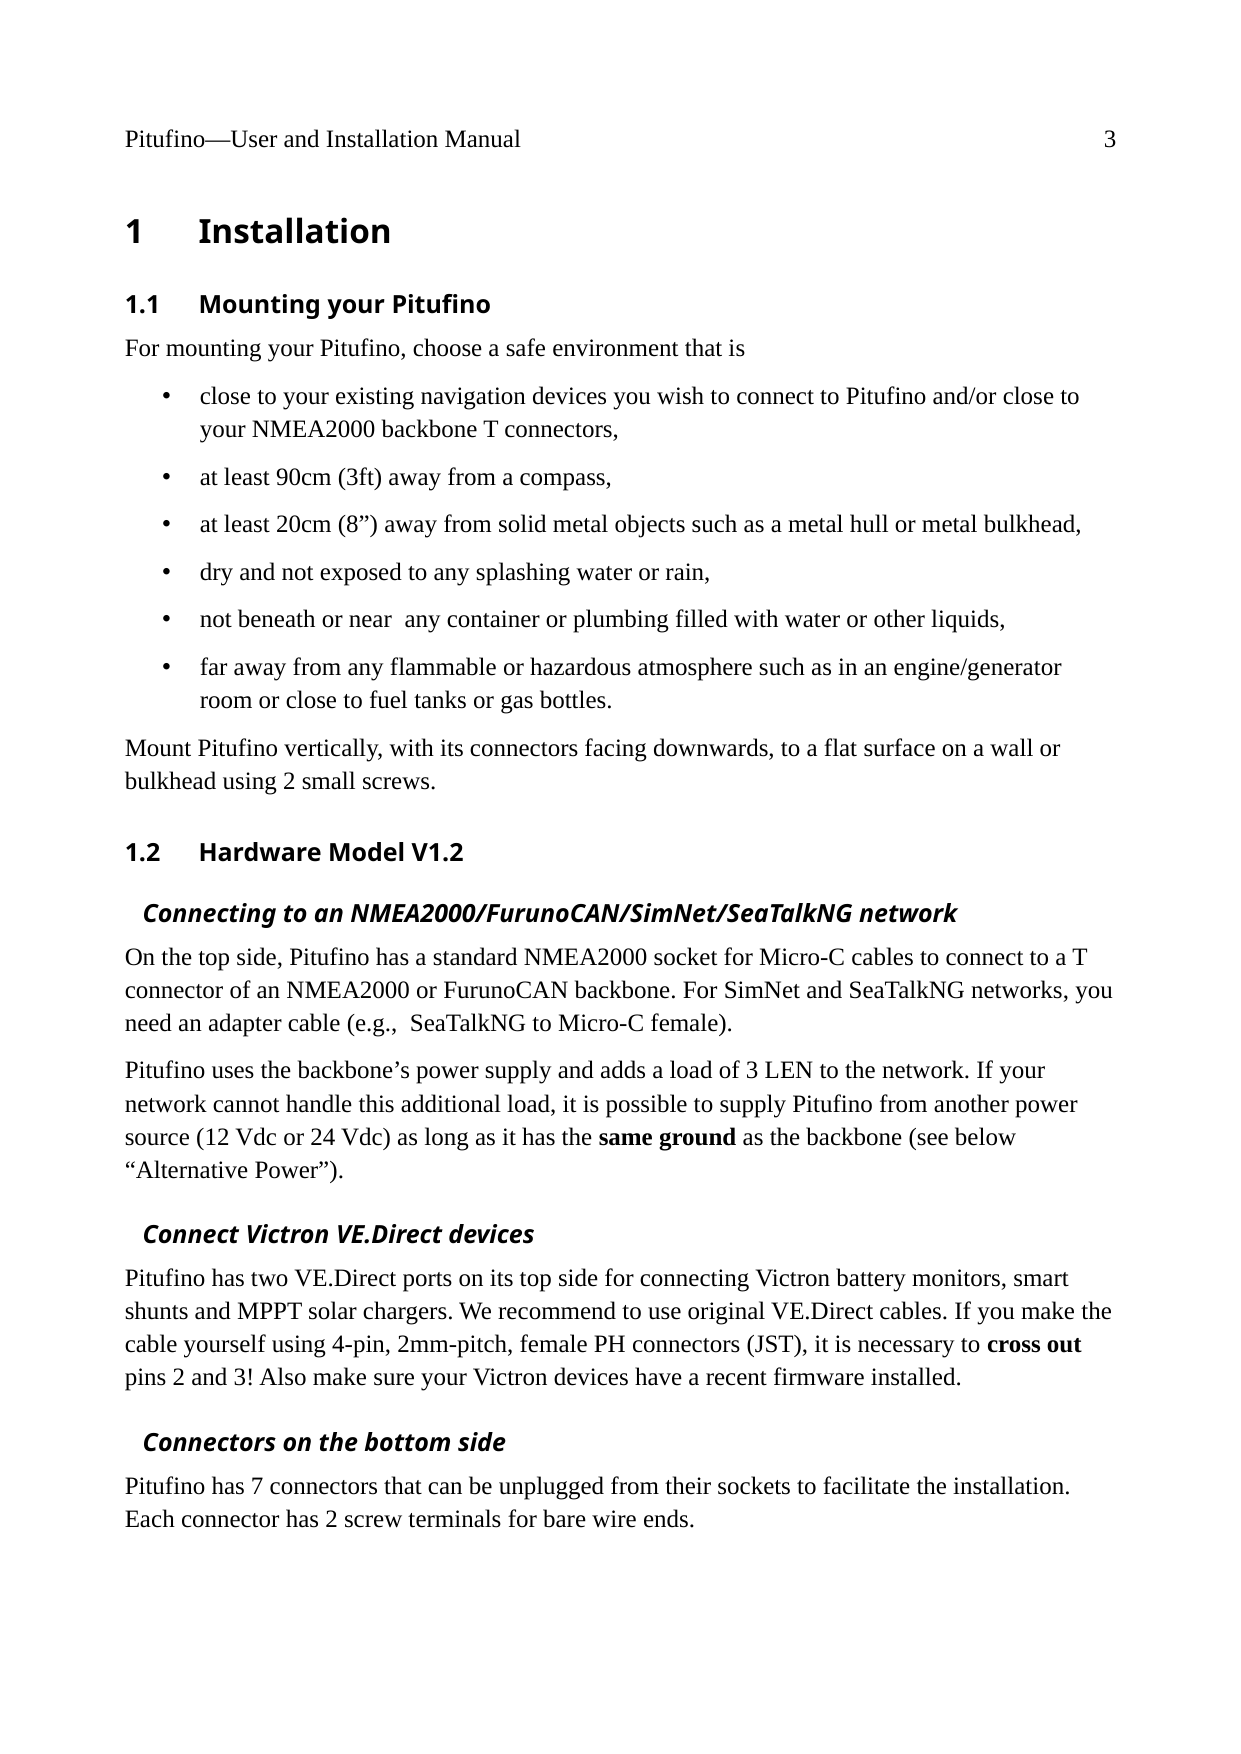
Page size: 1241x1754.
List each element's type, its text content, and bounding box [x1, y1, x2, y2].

list at least 20cm (8”) away from solid metal objects such as a metal hull or metal bulkhead, [162, 509, 1116, 538]
list far away from any flammable or hazardous atmosphere such as in an engine/generator room or close to fuel tanks or gas bottles. [162, 652, 1116, 714]
subtitle Mounting your Pitufino [124, 287, 1116, 321]
text Pitufino has two VE.Direct ports on its top side for connecting Victron battery monitors, smart shunts and MPPT solar chargers. We recommend to use original VE.Direct cables. If you make the cable yourself using 4-pin, 2mm-pitch, female PH connectors (JST), it is necessary to cross out pins 2 and 3! Also make sure your Victron devices have a recent firmware installed. [124, 1263, 1116, 1391]
subtitle Hardware Model V1.2 [124, 834, 1116, 868]
text Mount Pitufino vertically, with its connectors facing downwards, to a flat surface on a wall or bulkhead using 2 small screws. [124, 733, 1116, 794]
list at least 90cm (3ft) away from a compass, [162, 462, 1116, 491]
subtitle Connect Victron VE.Direct devices [142, 1217, 1116, 1251]
text For mounting your Pitufino, choose a safe environment that is [124, 333, 1116, 362]
subtitle Connecting to an NMEA2000/FurunoCAN/SimNet/SeaTalkNG network [142, 895, 1116, 929]
list close to your existing navigation devices you wish to connect to Pitufino and/or close to your NMEA2000 backbone T connectors, [162, 381, 1116, 443]
subtitle Connectors on the bottom side [142, 1425, 1116, 1459]
list not beneath or near any container or plumbing filled with water or other liquids, [162, 604, 1116, 633]
list dry and not exposed to any splashing water or rain, [162, 557, 1116, 586]
text On the top side, Pitufino has a standard NMEA2000 socket for Micro-C cables to connect to a T connector of an NMEA2000 or FurunoCAN backbone. For SimNet and SeaTalkNG networks, you need an adapter cable (e.g., SeaTalkNG to Micro-C female). [124, 942, 1116, 1037]
text Pitufino has 7 connectors that can be unplugged from their sockets to facilitate the installation. Each connector has 2 screw terminals for bare wire ends. [124, 1471, 1116, 1533]
subtitle Installation [124, 208, 1116, 254]
text Pitufino uses the backbone’s power supply and adds a load of 3 LEN to the network. If your network cannot handle this additional load, it is possible to supply Pitufino from another power source (12 Vdc or 24 Vdc) as long as it has the same ground as the backbone (see below “Alternative Power”). [124, 1056, 1116, 1183]
